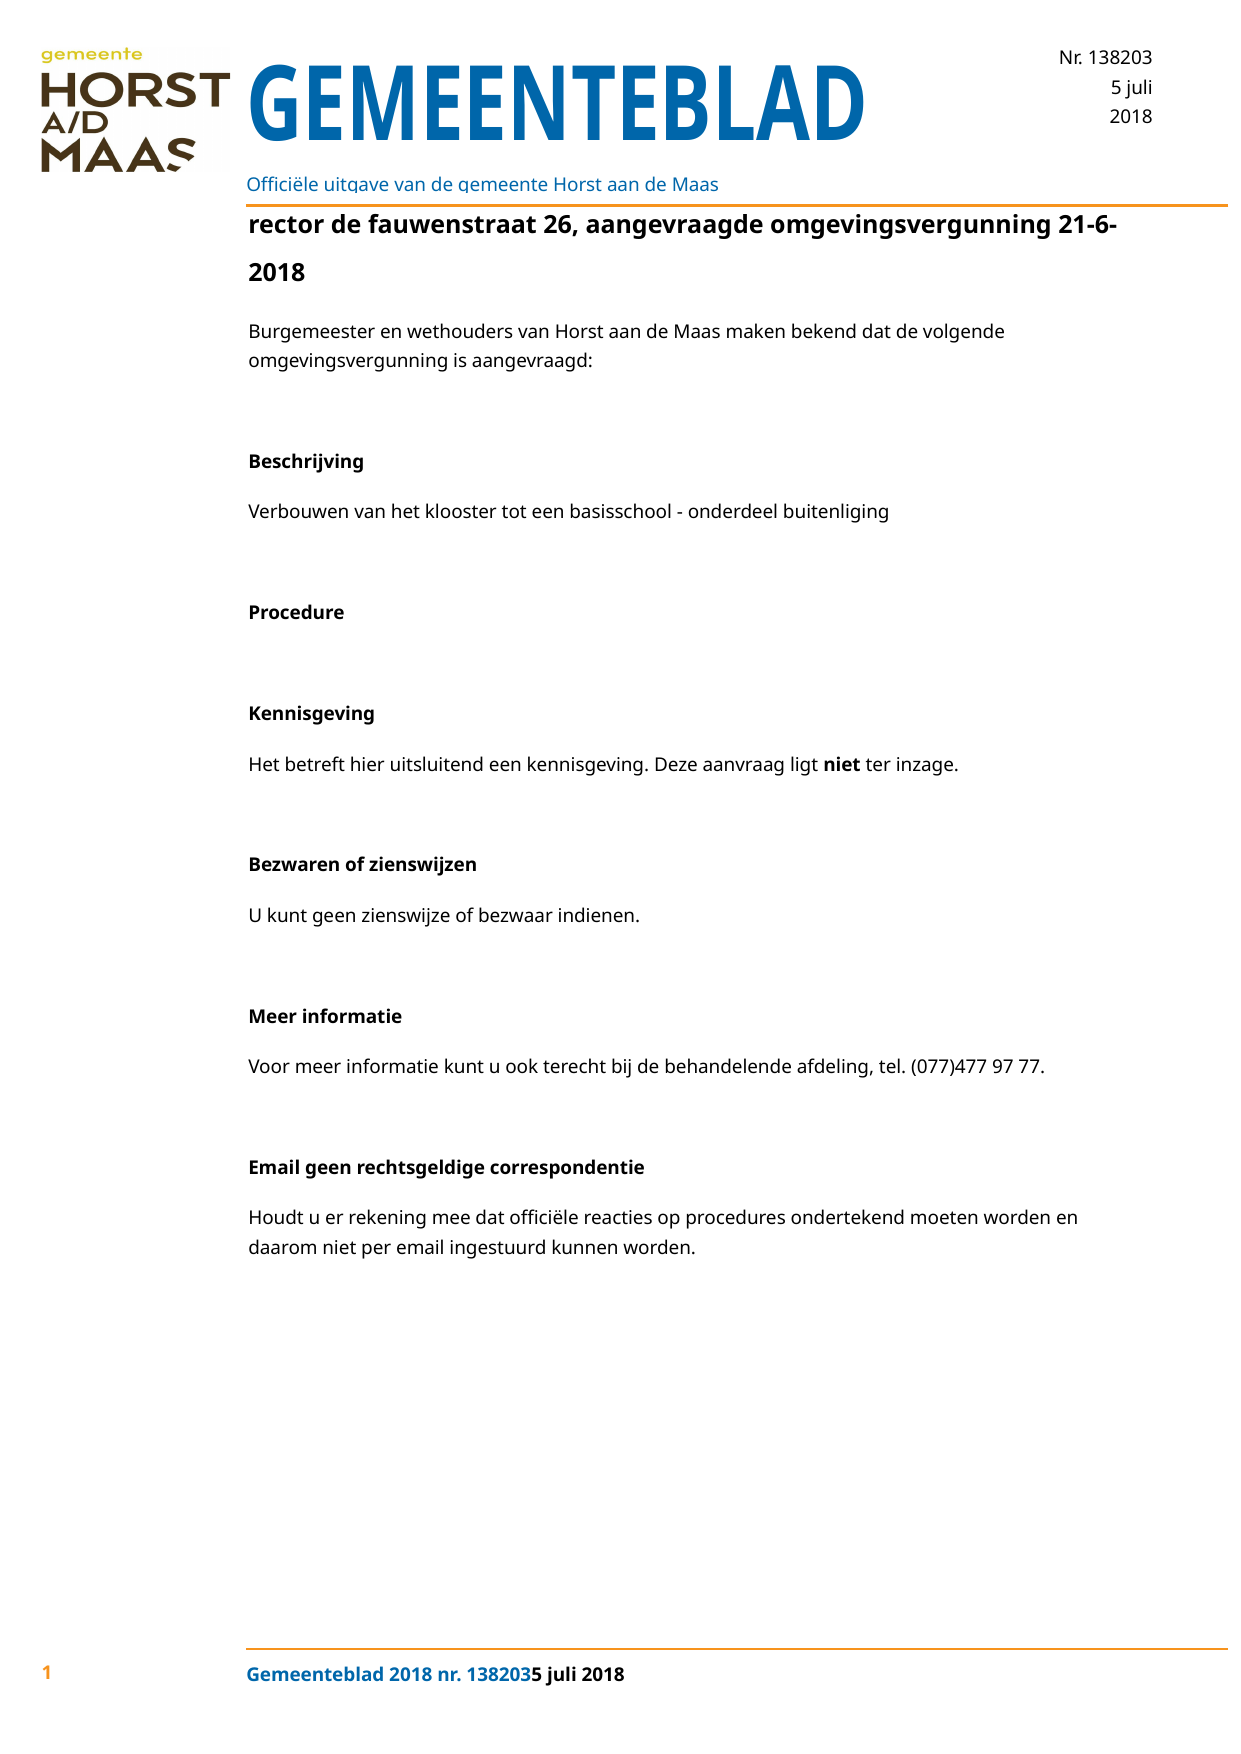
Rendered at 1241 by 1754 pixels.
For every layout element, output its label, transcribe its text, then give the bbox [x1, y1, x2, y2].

text Email geen rechtsgeldige correspondentie [248, 1154, 1152, 1180]
text Verbouwen van het klooster tot een basisschool - onderdeel buitenliging [248, 499, 1152, 524]
text Houdt u er rekening mee dat officiële reacties op procedures ondertekend moeten worden en daarom niet per email ingestuurd kunnen worden. [248, 1204, 1152, 1260]
picture [41, 47, 231, 172]
text Het betreft hier uitsluitend een kennisgeving. Deze aanvraag ligt niet ter inzage. [248, 751, 1152, 777]
text Bezwaren of zienswijzen [248, 852, 1152, 877]
text rector de fauwenstraat 26, aangevraagde omgevingsvergunning 21-6-2018 [248, 207, 1152, 288]
text Meer informatie [248, 1003, 1152, 1029]
text Voor meer informatie kunt u ook terecht bij de behandelende afdeling, tel. (077)477 97 77. [248, 1053, 1152, 1079]
text Burgemeester en wethouders van Horst aan de Maas maken bekend dat de volgende omgevingsvergunning is aangevraagd: [248, 318, 1152, 373]
text Kennisgeving [248, 700, 1152, 726]
text U kunt geen zienswijze of bezwaar indienen. [248, 902, 1152, 928]
text Procedure [248, 599, 1152, 625]
text Beschrijving [248, 448, 1152, 474]
